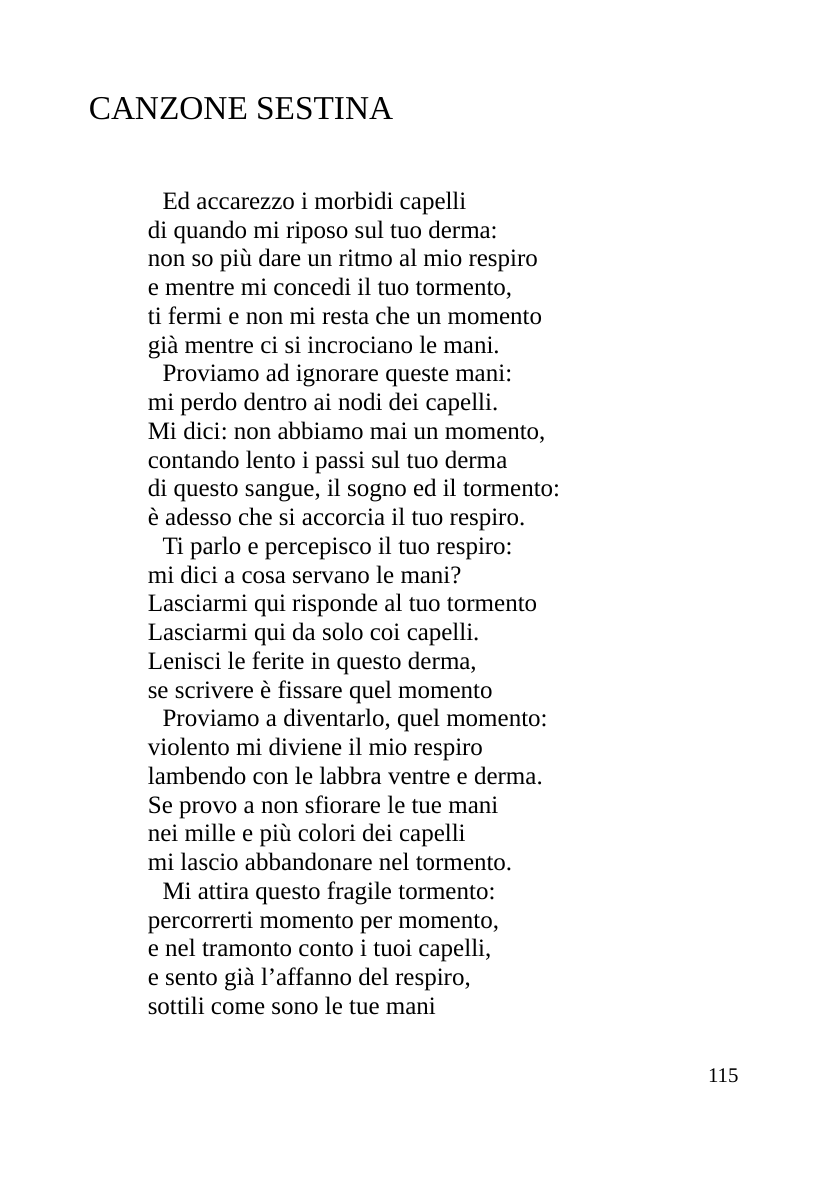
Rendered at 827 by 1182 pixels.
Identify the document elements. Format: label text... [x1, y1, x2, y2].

text è adesso che si accorcia il tuo respiro. [148, 502, 738, 531]
text Proviamo a diventarlo, quel momento: [88, 703, 738, 732]
text lambendo con le labbra ventre e derma. [148, 761, 738, 790]
text Lenisci le ferite in questo derma, [148, 646, 738, 675]
text di questo sangue, il sogno ed il tormento: [148, 473, 738, 502]
text mi dici a cosa servano le mani? [148, 560, 738, 588]
text Mi attira questo fragile tormento: [88, 876, 738, 905]
text e nel tramonto conto i tuoi capelli, [148, 933, 738, 962]
text Se provo a non sfiorare le tue mani [148, 790, 738, 818]
text Ed accarezzo i morbidi capelli [88, 186, 738, 215]
text mi lascio abbandonare nel tormento. [148, 847, 738, 876]
text mi perdo dentro ai nodi dei capelli. [148, 387, 738, 416]
text e sento già l’affanno del respiro, [148, 962, 738, 991]
text già mentre ci si incrociano le mani. [148, 330, 738, 358]
text nei mille e più colori dei capelli [148, 818, 738, 847]
text di quando mi riposo sul tuo derma: [148, 215, 738, 243]
text sottili come sono le tue mani [148, 991, 738, 1020]
text violento mi diviene il mio respiro [148, 732, 738, 761]
text Lasciarmi qui da solo coi capelli. [148, 617, 738, 646]
text ti fermi e non mi resta che un momento [148, 301, 738, 330]
text Ti parlo e percepisco il tuo respiro: [88, 531, 738, 560]
text CANZONE SESTINA [88, 88, 738, 127]
text percorrerti momento per momento, [148, 905, 738, 933]
text contando lento i passi sul tuo derma [148, 445, 738, 473]
text Proviamo ad ignorare queste mani: [88, 358, 738, 387]
text non so più dare un ritmo al mio respiro [148, 243, 738, 272]
text Mi dici: non abbiamo mai un momento, [148, 416, 738, 445]
text e mentre mi concedi il tuo tormento, [148, 272, 738, 301]
text se scrivere è fissare quel momento [148, 675, 738, 703]
text Lasciarmi qui risponde al tuo tormento [148, 588, 738, 617]
